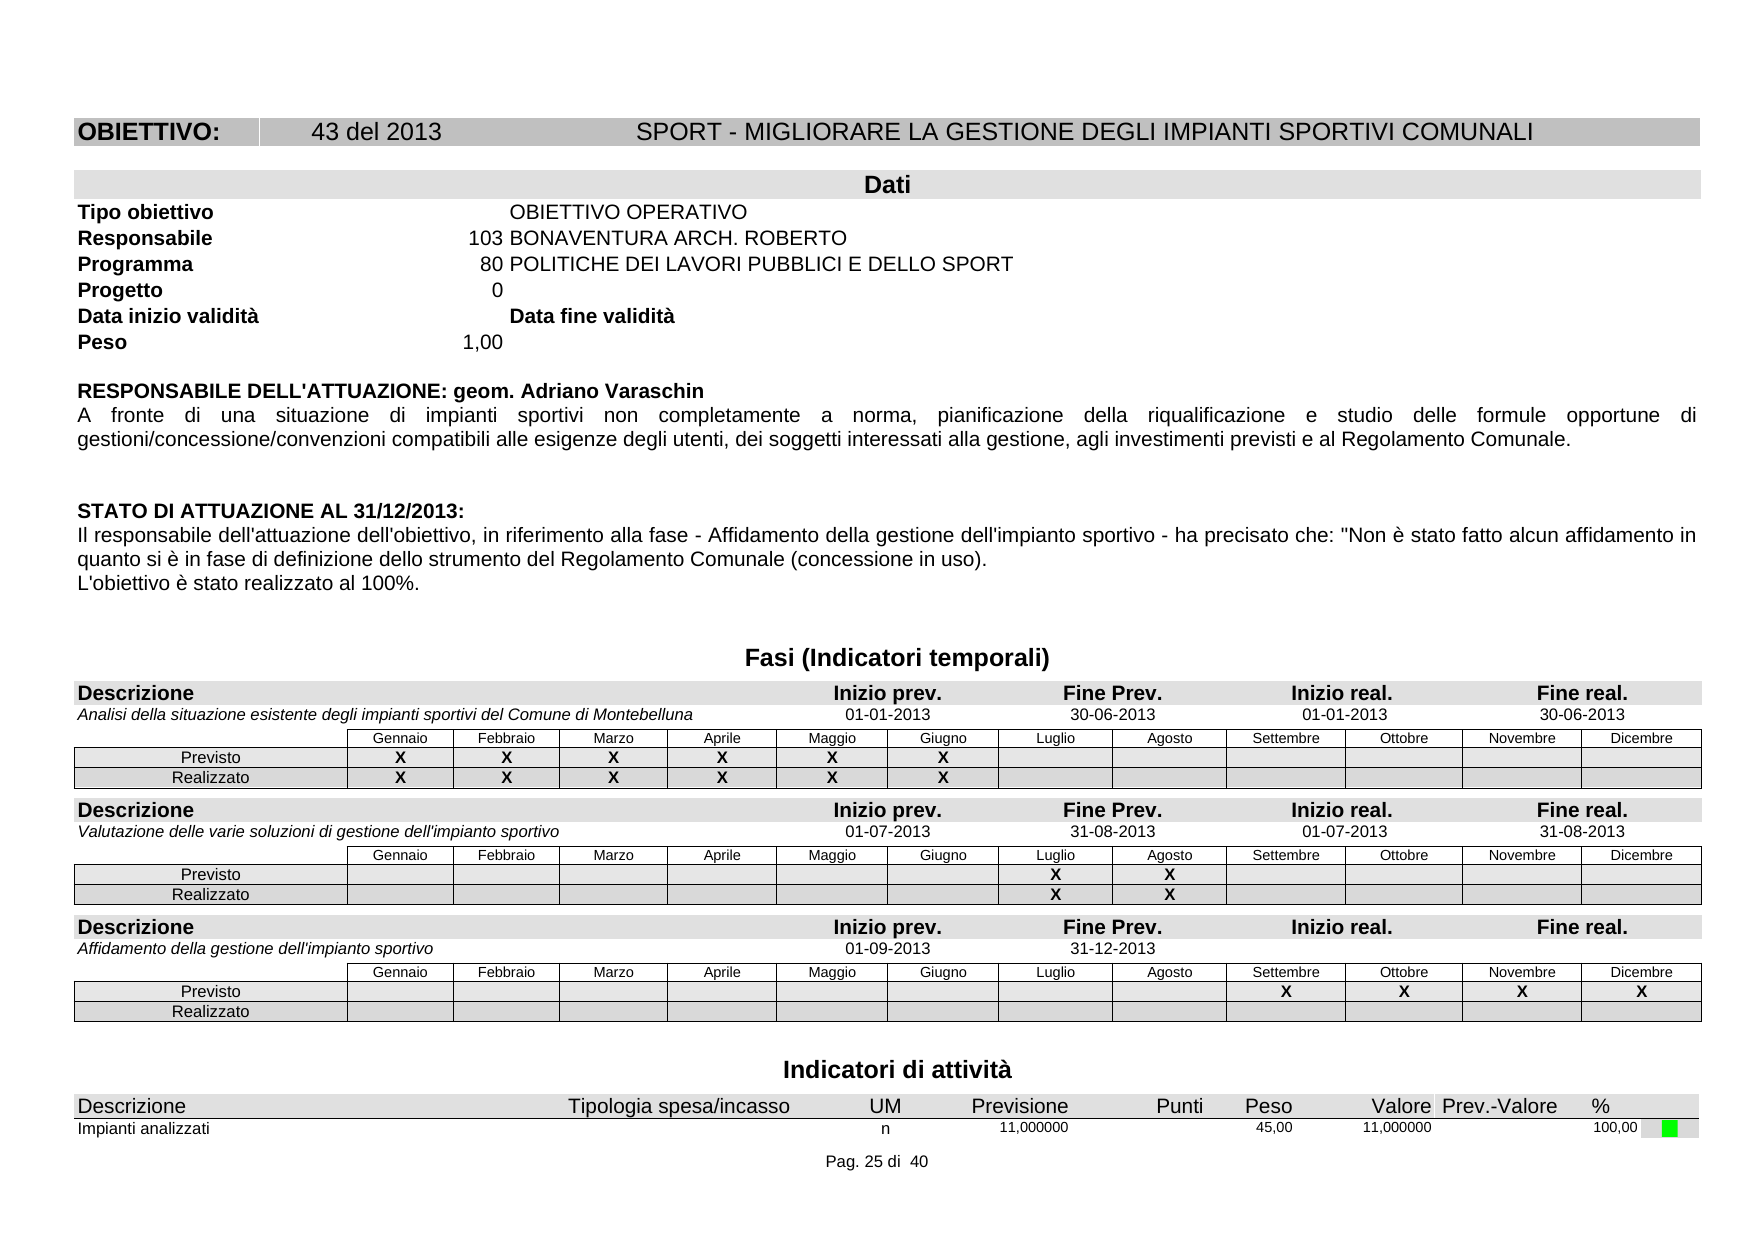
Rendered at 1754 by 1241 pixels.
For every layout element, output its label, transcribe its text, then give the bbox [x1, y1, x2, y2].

table_header Marzo [560, 847, 667, 864]
table_cell [1113, 982, 1226, 1001]
table_cell [1227, 748, 1345, 767]
table_cell [565, 1119, 840, 1138]
table_cell [668, 1002, 776, 1021]
table_cell 01-07-2013 [777, 822, 999, 841]
table_header Maggio [777, 847, 887, 864]
table_cell 1,00 [329, 329, 506, 355]
table_header Novembre [1463, 847, 1581, 864]
table_cell [888, 1002, 998, 1021]
table_cell X [888, 768, 998, 787]
table_header Descrizione [74, 798, 777, 822]
table_cell [1582, 865, 1701, 884]
table_cell [329, 303, 506, 329]
table_cell [1463, 748, 1581, 767]
table_cell [1193, 199, 1701, 225]
table_cell X [348, 748, 453, 767]
table_cell [329, 199, 506, 225]
table_header Maggio [777, 964, 887, 981]
table_cell X [668, 748, 776, 767]
table_header Febbraio [454, 730, 559, 747]
table_cell [1641, 1119, 1699, 1138]
table_cell BONAVENTURA ARCH. ROBERTO [506, 225, 1701, 251]
table_cell [454, 865, 559, 884]
table_header Settembre [1227, 730, 1345, 747]
table_header Previsione [930, 1094, 1072, 1118]
table_header Giugno [888, 847, 998, 864]
table_cell 11,000000 [930, 1119, 1072, 1138]
table_cell Previsto [75, 982, 347, 1001]
table_header Prev.-Valore [1435, 1094, 1561, 1118]
table_header Gennaio [348, 847, 453, 864]
table_cell [1227, 1002, 1345, 1021]
table_cell [348, 982, 453, 1001]
table_cell [1072, 1119, 1217, 1138]
table_header Peso [1212, 1094, 1296, 1118]
table_cell [1113, 1002, 1226, 1021]
table_cell 30-06-2013 [1463, 705, 1702, 724]
table_header [1641, 1094, 1699, 1118]
table_header Marzo [560, 964, 667, 981]
table_cell X [668, 768, 776, 787]
table_cell Programma [74, 251, 324, 277]
table_cell [777, 982, 887, 1001]
table_cell [1227, 939, 1463, 958]
table_cell X [999, 865, 1112, 884]
table_header Luglio [999, 847, 1112, 864]
table_header Gennaio [348, 964, 453, 981]
table_cell [1582, 748, 1701, 767]
table_header Fine Prev. [999, 798, 1227, 822]
table_cell X [348, 768, 453, 787]
table_cell Responsabile [74, 225, 324, 251]
table_header Novembre [1463, 964, 1581, 981]
table_header Febbraio [454, 964, 559, 981]
table_cell [1435, 1119, 1561, 1138]
table_cell [999, 982, 1112, 1001]
table_header Descrizione [74, 681, 777, 705]
table_cell [1582, 768, 1701, 787]
table_header Agosto [1113, 730, 1226, 747]
table_cell [777, 885, 887, 904]
table_cell Tipo obiettivo [74, 199, 329, 225]
table_cell 100,00 [1561, 1119, 1641, 1138]
table_cell [668, 885, 776, 904]
table_header OBIETTIVO: [74, 118, 259, 146]
table_header Descrizione [74, 915, 777, 939]
table_header 43 del 2013 [260, 118, 633, 146]
table_header Marzo [560, 730, 667, 747]
table_cell [668, 982, 776, 1001]
table_cell 01-01-2013 [1227, 705, 1463, 724]
table_header Dicembre [1582, 964, 1701, 981]
table_cell [560, 885, 667, 904]
table_header Fine real. [1463, 681, 1702, 705]
table_cell [1346, 748, 1462, 767]
table_cell [506, 277, 1701, 303]
table_header Inizio prev. [777, 915, 999, 939]
table_cell [888, 982, 998, 1001]
table_header Dati [74, 170, 1701, 199]
table_cell [680, 303, 1701, 329]
table_header Inizio prev. [777, 798, 999, 822]
table_header Luglio [999, 730, 1112, 747]
table_header Novembre [1463, 730, 1581, 747]
table_header Descrizione [74, 1094, 565, 1118]
table_cell [680, 329, 1701, 355]
table_cell X [1227, 982, 1345, 1001]
table_cell 30-06-2013 [999, 705, 1227, 724]
table_header SPORT - MIGLIORARE LA GESTIONE DEGLI IMPIANTI SPORTIVI COMUNALI [633, 118, 1700, 146]
table_cell [454, 885, 559, 904]
table_header [74, 963, 347, 981]
table_cell Data inizio validità [74, 303, 329, 329]
table_cell X [777, 748, 887, 767]
table_header [74, 729, 347, 747]
table_cell [1463, 885, 1581, 904]
table_cell [560, 1002, 667, 1021]
table_cell X [888, 748, 998, 767]
table_header Settembre [1227, 847, 1345, 864]
table_cell [1582, 1002, 1701, 1021]
table_cell [1346, 768, 1462, 787]
table_cell 45,00 [1217, 1119, 1296, 1138]
table_cell [1463, 865, 1581, 884]
table_cell [348, 865, 453, 884]
table_cell X [1346, 982, 1462, 1001]
table_cell [506, 329, 680, 355]
table_header % [1561, 1094, 1641, 1118]
table_cell X [999, 885, 1112, 904]
table_cell [1463, 939, 1702, 958]
text Indicatori di attività [71, 1056, 1724, 1084]
table_cell [999, 768, 1112, 787]
table_cell X [560, 768, 667, 787]
table_cell X [1113, 885, 1226, 904]
table_cell [1463, 1002, 1581, 1021]
table_cell [1227, 768, 1345, 787]
table_header Inizio real. [1227, 915, 1463, 939]
table_cell [888, 865, 998, 884]
table_cell [348, 885, 453, 904]
table_header Giugno [888, 964, 998, 981]
table_cell X [454, 768, 559, 787]
table_cell X [1582, 982, 1701, 1001]
table_cell [454, 982, 559, 1001]
table_cell Affidamento della gestione dell'impianto sportivo [74, 939, 777, 958]
table_cell X [454, 748, 559, 767]
table_header Fine real. [1463, 915, 1702, 939]
table_cell 80 [324, 251, 506, 277]
table_cell X [1463, 982, 1581, 1001]
table_header Inizio real. [1227, 681, 1463, 705]
table_cell [560, 865, 667, 884]
table_cell Impianti analizzati [74, 1119, 565, 1138]
table_cell [454, 1002, 559, 1021]
table_cell Previsto [75, 865, 347, 884]
table_header Inizio prev. [777, 681, 999, 705]
table_cell [1113, 768, 1226, 787]
table_cell 103 [324, 225, 506, 251]
table_cell [560, 982, 667, 1001]
table_cell X [777, 768, 887, 787]
table_cell [1227, 865, 1345, 884]
table_header Inizio real. [1227, 798, 1463, 822]
table_cell [1346, 1002, 1462, 1021]
table_cell 01-07-2013 [1227, 822, 1463, 841]
table_header Aprile [668, 847, 776, 864]
table_header Settembre [1227, 964, 1345, 981]
text Fasi (Indicatori temporali) [71, 643, 1724, 672]
table_cell X [560, 748, 667, 767]
table_header UM [840, 1094, 930, 1118]
table_cell 31-12-2013 [999, 939, 1227, 958]
table_header Giugno [888, 730, 998, 747]
table_cell [348, 1002, 453, 1021]
table_header Punti [1072, 1094, 1212, 1118]
table_header Febbraio [454, 847, 559, 864]
table_cell [999, 1002, 1112, 1021]
table_cell Peso [74, 329, 329, 355]
table_cell [1113, 748, 1226, 767]
table_header Agosto [1113, 847, 1226, 864]
table_cell 31-08-2013 [1463, 822, 1702, 841]
table_cell [999, 748, 1112, 767]
table_cell [777, 1002, 887, 1021]
table_header Dicembre [1582, 730, 1701, 747]
table_header Tipologia spesa/incasso [565, 1094, 840, 1118]
table_header Aprile [668, 730, 776, 747]
table_cell Valutazione delle varie soluzioni di gestione dell'impianto sportivo [74, 822, 777, 841]
table_header Luglio [999, 964, 1112, 981]
table_cell [1582, 885, 1701, 904]
table_header Dicembre [1582, 847, 1701, 864]
table_header Aprile [668, 964, 776, 981]
table_header Fine real. [1463, 798, 1702, 822]
table_cell n [840, 1119, 930, 1138]
table_cell 31-08-2013 [999, 822, 1227, 841]
table_cell Realizzato [75, 1002, 347, 1021]
table_header Valore [1296, 1094, 1434, 1118]
table_cell 01-01-2013 [777, 705, 999, 724]
table_header Fine Prev. [999, 915, 1227, 939]
table_cell [1227, 885, 1345, 904]
table_cell [777, 865, 887, 884]
table_cell Analisi della situazione esistente degli impianti sportivi del Comune di Montebelluna [74, 705, 777, 724]
table_header Ottobre [1346, 730, 1462, 747]
table_header Agosto [1113, 964, 1226, 981]
table_cell Realizzato [75, 768, 347, 787]
table_cell X [1113, 865, 1226, 884]
table_cell Data fine validità [506, 303, 680, 329]
table_cell POLITICHE DEI LAVORI PUBBLICI E DELLO SPORT [506, 251, 1701, 277]
table_header RESPONSABILE DELL'ATTUAZIONE: geom. Adriano Varaschin A fronte di una situazione di impianti sportivi non completamente a norma, pianificazione della riqualificazione e studio delle formule opportune di gestioni/concessione/convenzioni compatibili alle esigenze degli utenti, dei soggetti interessati alla gestione, agli investimenti previsti e al Regolamento Comunale. STATO DI ATTUAZIONE AL 31/12/2013: Il responsabile dell'attuazione dell'obiettivo, in riferimento alla fase - Affidamento della gestione dell'impianto sportivo - ha precisato che: "Non è stato fatto alcun affidamento in quanto si è in fase di definizione dello strumento del Regolamento Comunale (concessione in uso). L'obiettivo è stato realizzato al 100%. [74, 379, 1702, 619]
table_cell [1346, 885, 1462, 904]
table_cell Realizzato [75, 885, 347, 904]
table_cell Previsto [75, 748, 347, 767]
table_cell 01-09-2013 [777, 939, 999, 958]
table_header [74, 846, 347, 864]
table_header Maggio [777, 730, 887, 747]
table_header Ottobre [1346, 847, 1462, 864]
table_cell [1346, 865, 1462, 884]
table_header Fine Prev. [999, 681, 1227, 705]
table_cell [1463, 768, 1581, 787]
table_cell [668, 865, 776, 884]
table_cell OBIETTIVO OPERATIVO [506, 199, 1193, 225]
table_header Ottobre [1346, 964, 1462, 981]
table_cell [888, 885, 998, 904]
table_header Gennaio [348, 730, 453, 747]
table_cell 11,000000 [1296, 1119, 1434, 1138]
table_cell Progetto [74, 277, 324, 303]
table_cell 0 [324, 277, 506, 303]
